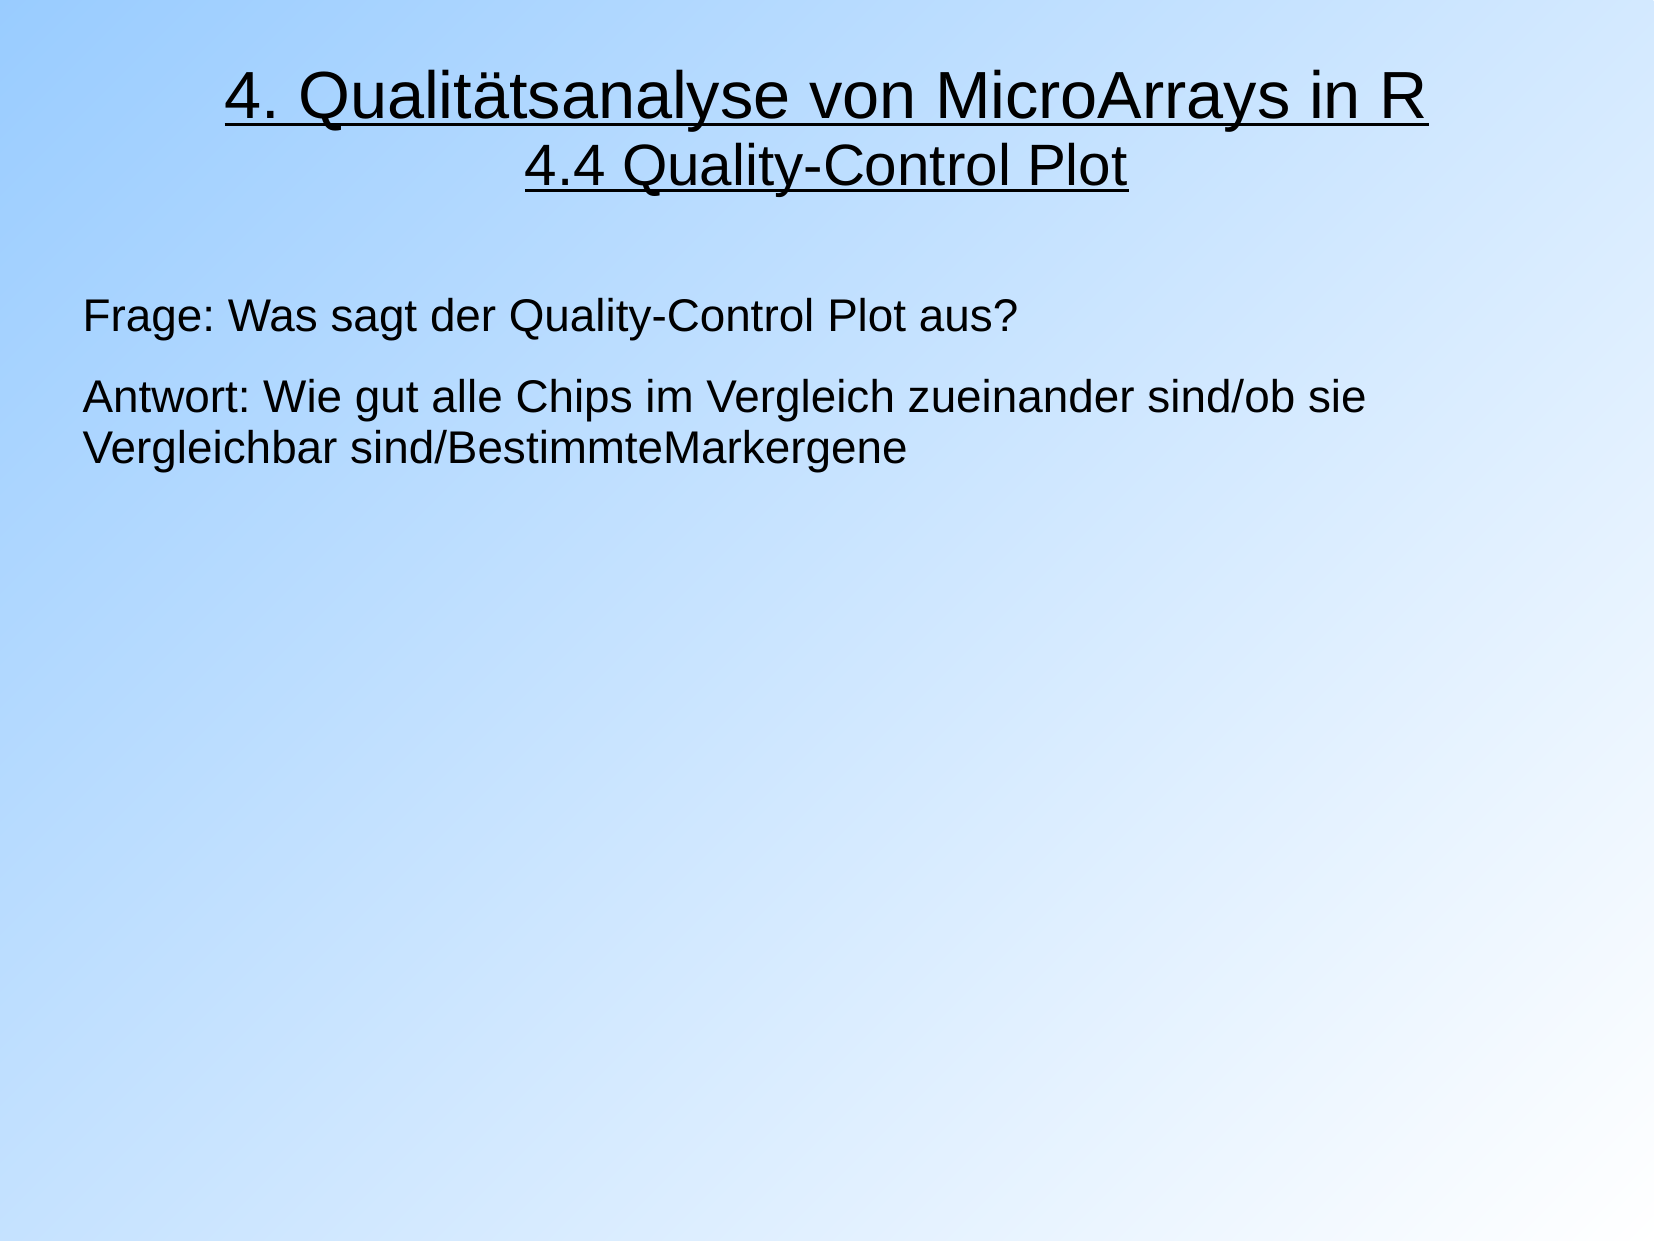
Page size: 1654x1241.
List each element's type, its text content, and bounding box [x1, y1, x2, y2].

list Frage: Was sagt der Quality-Control Plot aus? Antwort: Wie gut alle Chips im Vergleich zueinander sind/ob sie Vergleichbar sind/BestimmteMarkergene [82, 290, 1571, 1241]
title 4. Qualitätsanalyse von MicroArrays in R 4.4 Quality-Control Plot [0, 0, 1654, 257]
